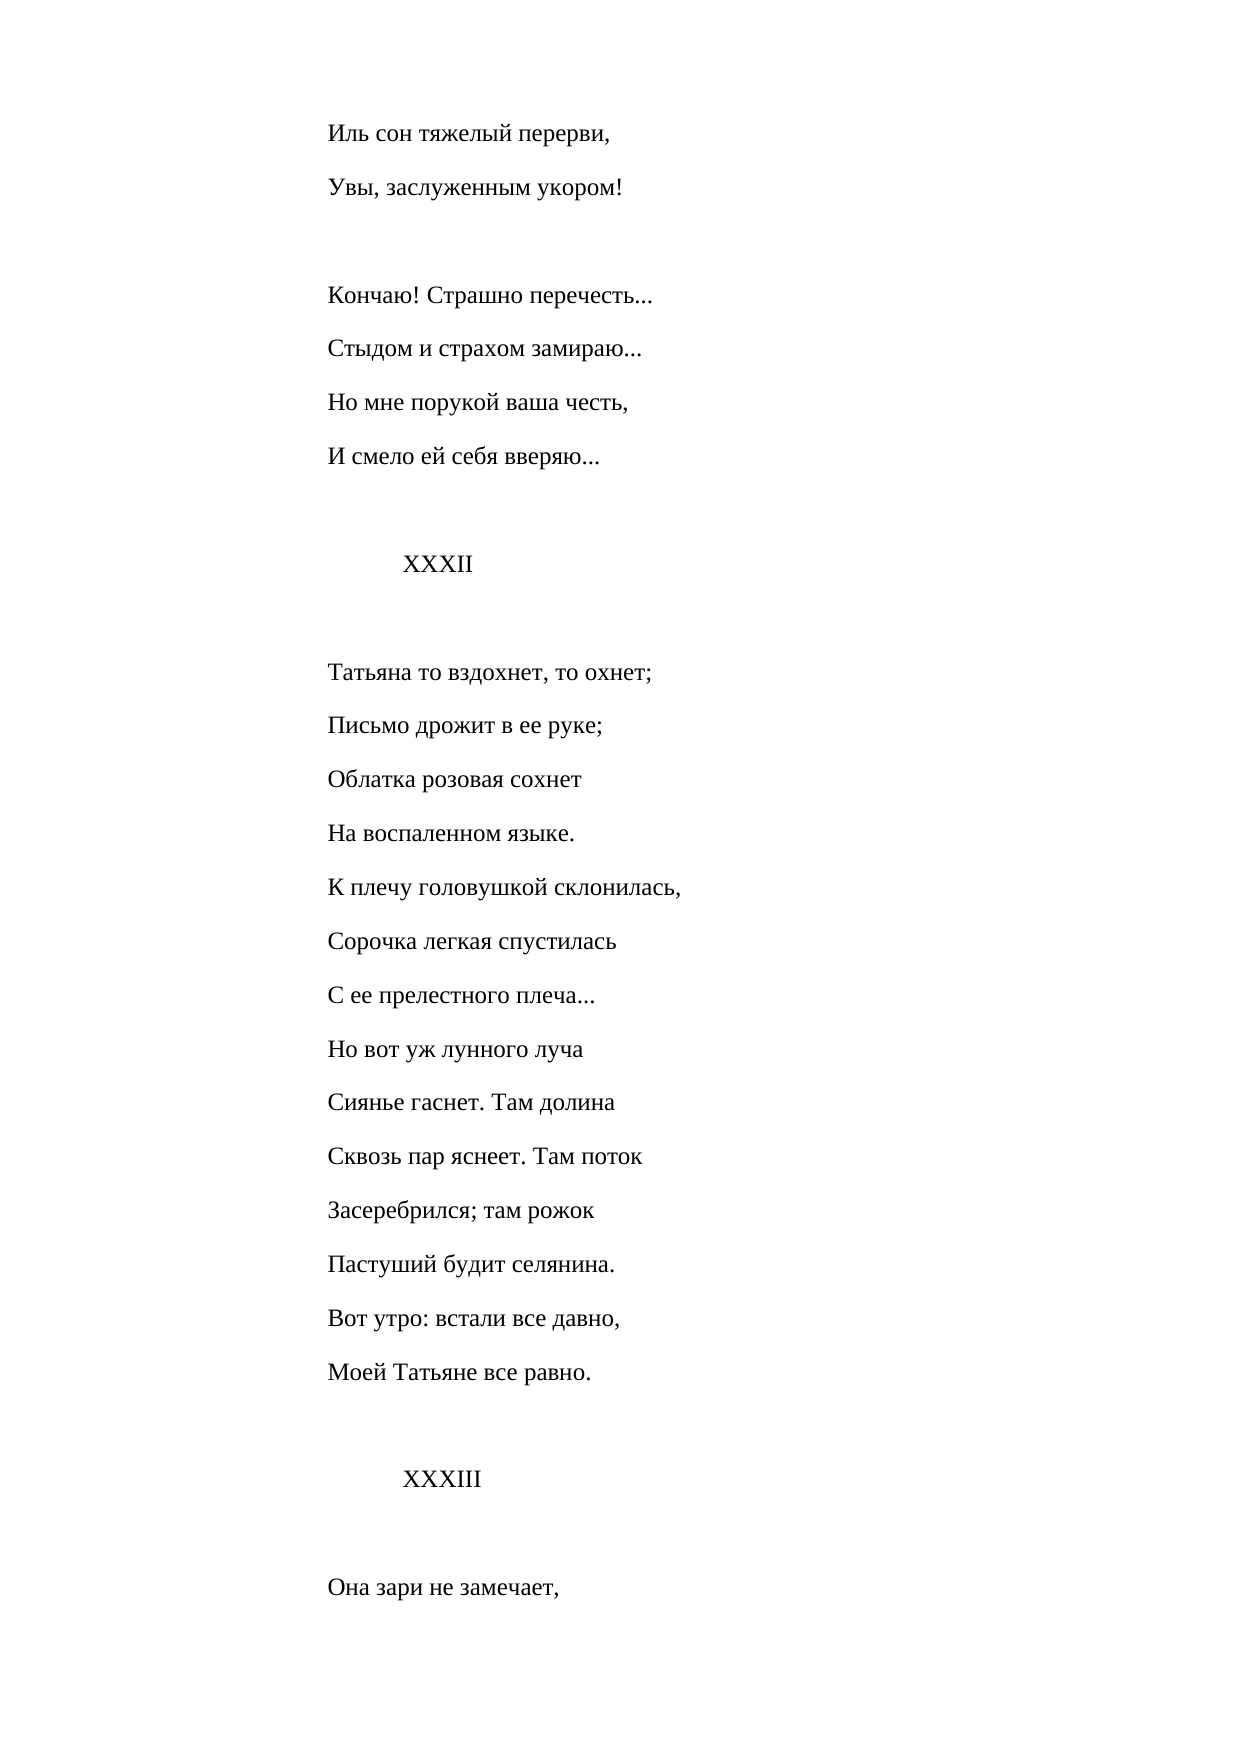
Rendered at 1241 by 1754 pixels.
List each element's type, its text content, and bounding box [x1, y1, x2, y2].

text Моей Татьяне все равно. [177, 1357, 1152, 1386]
text Но вот уж лунного луча [177, 1034, 1152, 1062]
text Она зари не замечает, [177, 1572, 1152, 1601]
text Увы, заслуженным укором! [177, 172, 1152, 201]
text Татьяна то вздохнет, то охнет; [177, 657, 1152, 685]
text С ее прелестного плеча... [177, 980, 1152, 1008]
text Засеребрился; там рожок [177, 1195, 1152, 1224]
text К плечу головушкой склонилась, [177, 872, 1152, 901]
text Письмо дрожит в ее руке; [177, 711, 1152, 739]
text XXXII [177, 549, 1152, 578]
text Но мне порукой ваша честь, [177, 387, 1152, 416]
text Облатка розовая сохнет [177, 764, 1152, 793]
text Иль сон тяжелый перерви, [177, 118, 1152, 147]
text И смело ей себя вверяю... [177, 441, 1152, 470]
text На воспаленном языке. [177, 818, 1152, 847]
text XXXIII [177, 1464, 1152, 1493]
text Кончаю! Страшно перечесть... [177, 280, 1152, 308]
text Сквозь пар яснеет. Там поток [177, 1141, 1152, 1170]
text Вот утро: встали все давно, [177, 1303, 1152, 1332]
text Сиянье гаснет. Там долина [177, 1087, 1152, 1116]
text Пастуший будит селянина. [177, 1249, 1152, 1278]
text Сорочка легкая спустилась [177, 926, 1152, 955]
text Стыдом и страхом замираю... [177, 333, 1152, 362]
